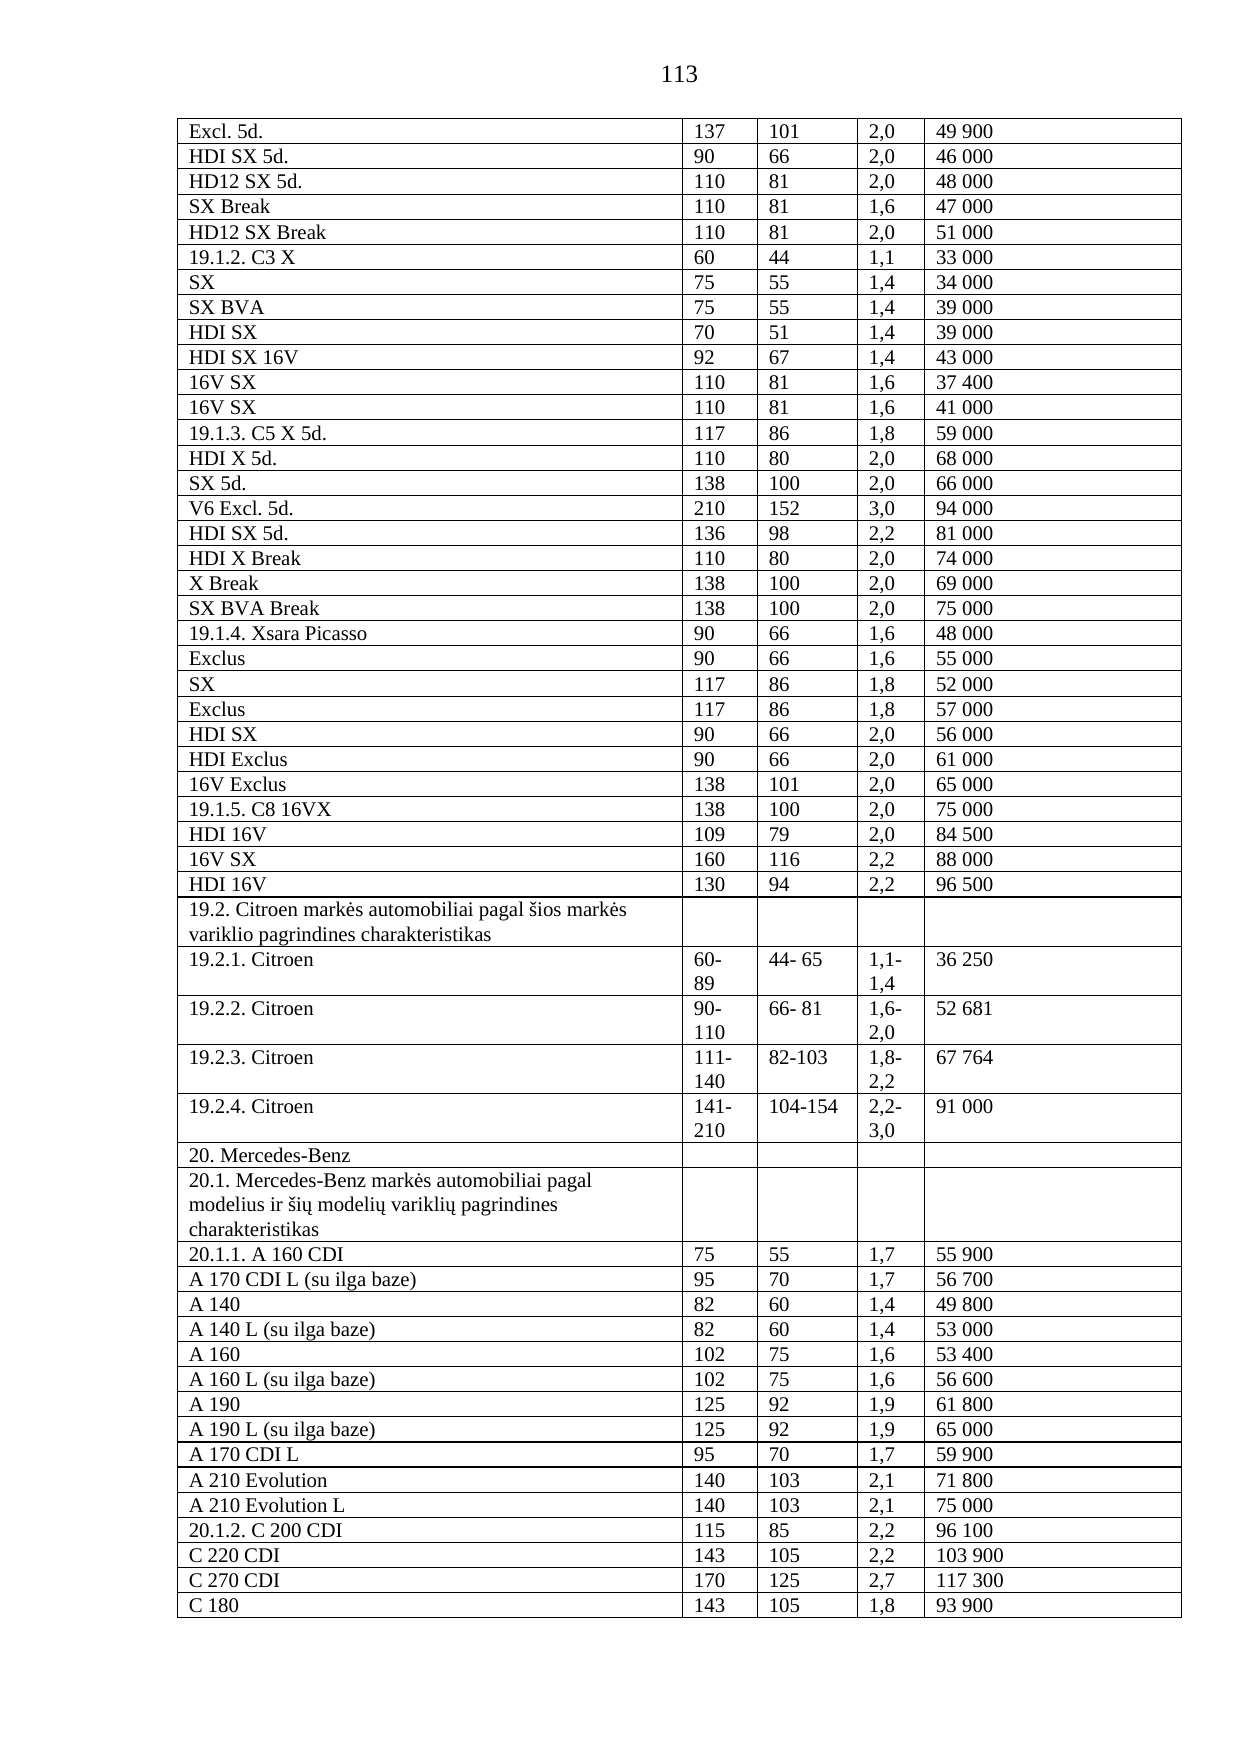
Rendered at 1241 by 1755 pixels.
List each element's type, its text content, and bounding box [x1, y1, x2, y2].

table_cell A 170 CDI L [178, 1443, 682, 1466]
table_cell [925, 1168, 1181, 1241]
table_cell [758, 1168, 857, 1241]
table_cell HDI X 5d. [178, 446, 682, 469]
table_cell 100 [758, 797, 857, 821]
table_cell 1,6 [858, 395, 924, 419]
table_cell 110 [683, 195, 757, 218]
table_cell 16V SX [178, 847, 682, 871]
table_cell 60 [758, 1292, 857, 1316]
table_cell [858, 898, 924, 946]
table_cell HD12 SX Break [178, 220, 682, 244]
table_cell 137 [683, 119, 757, 143]
table_cell 1,4 [858, 1317, 924, 1341]
table_cell A 210 Evolution [178, 1468, 682, 1492]
table_cell 55 [758, 270, 857, 294]
table_cell 95 [683, 1267, 757, 1291]
table_cell 48 000 [925, 621, 1181, 645]
table_cell 90-110 [683, 996, 757, 1044]
table_cell 110 [683, 220, 757, 244]
table_cell 68 000 [925, 446, 1181, 469]
table_cell 66 [758, 646, 857, 670]
table_cell 140 [683, 1493, 757, 1517]
table_cell 70 [758, 1443, 857, 1466]
table_cell Exclus [178, 697, 682, 721]
table_cell SX [178, 671, 682, 696]
table_cell HDI 16V [178, 872, 682, 896]
table_cell HDI 16V [178, 822, 682, 846]
table_cell 19.2. Citroen markės automobiliai pagal šios markės variklio pagrindines charakteristikas [178, 898, 682, 946]
table_cell 48 000 [925, 169, 1181, 193]
table_cell 81 [758, 195, 857, 218]
table_cell 1,9 [858, 1392, 924, 1416]
table_cell 1,8 [858, 697, 924, 721]
table_cell 2,0 [858, 169, 924, 193]
table_cell Exclus [178, 646, 682, 670]
table_cell 105 [758, 1593, 857, 1617]
table_cell SX 5d. [178, 471, 682, 495]
table_cell A 140 [178, 1292, 682, 1316]
table_cell 104-154 [758, 1094, 857, 1142]
table_cell 69 000 [925, 571, 1181, 595]
table_cell 74 000 [925, 546, 1181, 570]
table_cell 1,8-2,2 [858, 1045, 924, 1093]
table_cell [683, 1168, 757, 1241]
table_cell 103 [758, 1493, 857, 1517]
table_cell 210 [683, 496, 757, 520]
table_cell 81 [758, 395, 857, 419]
table_cell HDI X Break [178, 546, 682, 570]
table_cell 66- 81 [758, 996, 857, 1044]
table_cell SX BVA Break [178, 596, 682, 620]
table_cell 110 [683, 395, 757, 419]
table_cell A 160 L (su ilga baze) [178, 1367, 682, 1391]
table_cell 1,1 [858, 245, 924, 269]
table_cell HDI SX [178, 320, 682, 344]
table_cell 84 500 [925, 822, 1181, 846]
table_cell 2,0 [858, 822, 924, 846]
table_cell 110 [683, 546, 757, 570]
table_cell 1,6 [858, 370, 924, 394]
table_cell V6 Excl. 5d. [178, 496, 682, 520]
table_cell 55 [758, 295, 857, 319]
table_cell 19.1.5. C8 16VX [178, 797, 682, 821]
table_cell 71 800 [925, 1468, 1181, 1492]
table_cell 116 [758, 847, 857, 871]
table_cell 60 [683, 245, 757, 269]
table_cell 1,8 [858, 420, 924, 444]
table_cell 2,1 [858, 1493, 924, 1517]
table_cell 3,0 [858, 496, 924, 520]
table_cell 70 [758, 1267, 857, 1291]
table_cell 19.2.2. Citroen [178, 996, 682, 1044]
table_cell 66 [758, 747, 857, 771]
table_cell 90 [683, 722, 757, 746]
table_cell 52 681 [925, 996, 1181, 1044]
table_cell [925, 898, 1181, 946]
table_cell 90 [683, 621, 757, 645]
table_cell 103 [758, 1468, 857, 1492]
table_cell 90 [683, 144, 757, 168]
table_cell 82 [683, 1292, 757, 1316]
table_cell 117 300 [925, 1568, 1181, 1592]
table_cell 109 [683, 822, 757, 846]
table_cell 61 000 [925, 747, 1181, 771]
table_cell 1,6 [858, 621, 924, 645]
table_cell 152 [758, 496, 857, 520]
table_cell 88 000 [925, 847, 1181, 871]
table_cell 85 [758, 1518, 857, 1542]
table_cell 55 900 [925, 1242, 1181, 1266]
table_cell 56 700 [925, 1267, 1181, 1291]
table_cell 49 900 [925, 119, 1181, 143]
table_cell [683, 1143, 757, 1167]
table_cell 44- 65 [758, 947, 857, 995]
table_cell 67 [758, 345, 857, 369]
table_cell 75 000 [925, 1493, 1181, 1517]
table_cell 2,2 [858, 1543, 924, 1567]
table_cell 138 [683, 471, 757, 495]
table_cell 41 000 [925, 395, 1181, 419]
table_cell A 210 Evolution L [178, 1493, 682, 1517]
table_cell 1,9 [858, 1417, 924, 1441]
table_cell 36 250 [925, 947, 1181, 995]
table_cell 138 [683, 571, 757, 595]
table_cell C 220 CDI [178, 1543, 682, 1567]
table_cell 2,0 [858, 571, 924, 595]
table_cell 59 900 [925, 1443, 1181, 1466]
table_cell 51 000 [925, 220, 1181, 244]
table_cell 20.1.1. A 160 CDI [178, 1242, 682, 1266]
table_cell 102 [683, 1342, 757, 1366]
table_cell 47 000 [925, 195, 1181, 218]
table_cell 2,2 [858, 872, 924, 896]
table_cell 2,7 [858, 1568, 924, 1592]
table_cell 103 900 [925, 1543, 1181, 1567]
table_cell 94 000 [925, 496, 1181, 520]
table_cell [758, 1143, 857, 1167]
table_cell 1,6 [858, 1342, 924, 1366]
table_cell 16V SX [178, 395, 682, 419]
table_cell 2,0 [858, 797, 924, 821]
table_cell 117 [683, 420, 757, 444]
table_cell 79 [758, 822, 857, 846]
table_cell 1,6 [858, 1367, 924, 1391]
table_cell 2,0 [858, 144, 924, 168]
table_cell 61 800 [925, 1392, 1181, 1416]
table_cell 125 [683, 1417, 757, 1441]
table_cell 1,6 [858, 646, 924, 670]
table_cell A 160 [178, 1342, 682, 1366]
table_cell 98 [758, 521, 857, 545]
table_cell 102 [683, 1367, 757, 1391]
table_cell A 190 [178, 1392, 682, 1416]
table_cell 44 [758, 245, 857, 269]
table_cell HDI SX 16V [178, 345, 682, 369]
table_cell HDI SX [178, 722, 682, 746]
table_cell HDI Exclus [178, 747, 682, 771]
table_cell 75 000 [925, 797, 1181, 821]
table_cell 105 [758, 1543, 857, 1567]
table_cell 66 000 [925, 471, 1181, 495]
table_cell 70 [683, 320, 757, 344]
table_cell 1,8 [858, 1593, 924, 1617]
table_cell 67 764 [925, 1045, 1181, 1093]
table_cell 75 000 [925, 596, 1181, 620]
table_cell A 140 L (su ilga baze) [178, 1317, 682, 1341]
table_cell 115 [683, 1518, 757, 1542]
table_cell 80 [758, 446, 857, 469]
table_cell SX BVA [178, 295, 682, 319]
table_cell 2,0 [858, 772, 924, 796]
table_cell 56 600 [925, 1367, 1181, 1391]
table_cell 140 [683, 1468, 757, 1492]
table_cell 49 800 [925, 1292, 1181, 1316]
table_cell 1,8 [858, 671, 924, 696]
table_cell 46 000 [925, 144, 1181, 168]
table_cell 94 [758, 872, 857, 896]
table_cell 2,2-3,0 [858, 1094, 924, 1142]
table_cell 100 [758, 596, 857, 620]
table_cell 80 [758, 546, 857, 570]
table_cell 1,4 [858, 345, 924, 369]
table_cell 111-140 [683, 1045, 757, 1093]
table_cell [683, 898, 757, 946]
table_cell 55 [758, 1242, 857, 1266]
table_cell 138 [683, 772, 757, 796]
table_cell 1,1-1,4 [858, 947, 924, 995]
table_cell 86 [758, 697, 857, 721]
table_cell 138 [683, 596, 757, 620]
table_cell X Break [178, 571, 682, 595]
table_cell 81 000 [925, 521, 1181, 545]
table_cell 75 [758, 1342, 857, 1366]
table_cell 2,2 [858, 1518, 924, 1542]
table_cell 117 [683, 671, 757, 696]
table_cell 2,0 [858, 546, 924, 570]
table_cell 20. Mercedes-Benz [178, 1143, 682, 1167]
table_cell HDI SX 5d. [178, 144, 682, 168]
table_cell 125 [758, 1568, 857, 1592]
table_cell 100 [758, 471, 857, 495]
table_cell 90 [683, 747, 757, 771]
table_cell C 270 CDI [178, 1568, 682, 1592]
table_cell 39 000 [925, 320, 1181, 344]
table_cell 138 [683, 797, 757, 821]
table_cell 143 [683, 1593, 757, 1617]
table_cell 82-103 [758, 1045, 857, 1093]
table_cell SX [178, 270, 682, 294]
table_cell 19.1.4. Xsara Picasso [178, 621, 682, 645]
table_cell 110 [683, 370, 757, 394]
table_cell 53 400 [925, 1342, 1181, 1366]
table_cell 65 000 [925, 772, 1181, 796]
table_cell 2,0 [858, 596, 924, 620]
table_cell 130 [683, 872, 757, 896]
table_cell 2,0 [858, 471, 924, 495]
table_cell 92 [758, 1417, 857, 1441]
table_cell 16V Exclus [178, 772, 682, 796]
table_cell 141-210 [683, 1094, 757, 1142]
table_cell 53 000 [925, 1317, 1181, 1341]
table_cell 86 [758, 671, 857, 696]
table_cell 66 [758, 144, 857, 168]
table_cell [925, 1143, 1181, 1167]
table_cell 100 [758, 571, 857, 595]
table_cell [758, 898, 857, 946]
table_cell 81 [758, 220, 857, 244]
table_cell [858, 1143, 924, 1167]
table_cell 20.1. Mercedes-Benz markės automobiliai pagal modelius ir šių modelių variklių pagrindines charakteristikas [178, 1168, 682, 1241]
table_cell A 170 CDI L (su ilga baze) [178, 1267, 682, 1291]
table_cell Excl. 5d. [178, 119, 682, 143]
table_cell 1,4 [858, 295, 924, 319]
table_cell 1,7 [858, 1443, 924, 1466]
table_cell 33 000 [925, 245, 1181, 269]
table_cell 19.2.1. Citroen [178, 947, 682, 995]
table_cell 95 [683, 1443, 757, 1466]
table_cell 20.1.2. C 200 CDI [178, 1518, 682, 1542]
table_cell HD12 SX 5d. [178, 169, 682, 193]
table_cell 93 900 [925, 1593, 1181, 1617]
table_cell 160 [683, 847, 757, 871]
table_cell 2,0 [858, 119, 924, 143]
table_cell 75 [683, 295, 757, 319]
table_cell 1,6 [858, 195, 924, 218]
table_cell 136 [683, 521, 757, 545]
table_cell SX Break [178, 195, 682, 218]
table_cell 91 000 [925, 1094, 1181, 1142]
table_cell 1,4 [858, 320, 924, 344]
table_cell 57 000 [925, 697, 1181, 721]
table_cell 66 [758, 722, 857, 746]
table_cell 51 [758, 320, 857, 344]
table_cell 110 [683, 446, 757, 469]
table_cell 2,2 [858, 847, 924, 871]
table_cell 2,1 [858, 1468, 924, 1492]
table_cell 19.2.4. Citroen [178, 1094, 682, 1142]
table_cell 55 000 [925, 646, 1181, 670]
table_cell 96 100 [925, 1518, 1181, 1542]
table_cell 1,4 [858, 270, 924, 294]
table_cell 19.1.3. C5 X 5d. [178, 420, 682, 444]
table_cell 59 000 [925, 420, 1181, 444]
table_cell 81 [758, 370, 857, 394]
table_cell [858, 1168, 924, 1241]
table_cell 19.1.2. C3 X [178, 245, 682, 269]
table_cell 1,6-2,0 [858, 996, 924, 1044]
table_cell 2,0 [858, 747, 924, 771]
table_cell 2,0 [858, 220, 924, 244]
table_cell 81 [758, 169, 857, 193]
table_cell 60- 89 [683, 947, 757, 995]
table_cell 110 [683, 169, 757, 193]
table_cell HDI SX 5d. [178, 521, 682, 545]
table_cell 2,2 [858, 521, 924, 545]
table_cell 43 000 [925, 345, 1181, 369]
table_cell 143 [683, 1543, 757, 1567]
table_cell 75 [683, 270, 757, 294]
table_cell 16V SX [178, 370, 682, 394]
table_cell 2,0 [858, 722, 924, 746]
table_cell 92 [683, 345, 757, 369]
table_cell 82 [683, 1317, 757, 1341]
table_cell 52 000 [925, 671, 1181, 696]
table_cell 1,7 [858, 1242, 924, 1266]
table_cell 86 [758, 420, 857, 444]
table_cell C 180 [178, 1593, 682, 1617]
table_cell A 190 L (su ilga baze) [178, 1417, 682, 1441]
table_cell 65 000 [925, 1417, 1181, 1441]
table_cell 101 [758, 119, 857, 143]
table_cell 96 500 [925, 872, 1181, 896]
table_cell 75 [683, 1242, 757, 1266]
table_cell 39 000 [925, 295, 1181, 319]
table_cell 125 [683, 1392, 757, 1416]
table_cell 170 [683, 1568, 757, 1592]
table_cell 1,4 [858, 1292, 924, 1316]
table_cell 37 400 [925, 370, 1181, 394]
table_cell 90 [683, 646, 757, 670]
table_cell 117 [683, 697, 757, 721]
table_cell 56 000 [925, 722, 1181, 746]
table_cell 66 [758, 621, 857, 645]
table_cell 101 [758, 772, 857, 796]
table_cell 92 [758, 1392, 857, 1416]
table_cell 60 [758, 1317, 857, 1341]
table_cell 2,0 [858, 446, 924, 469]
table_cell 75 [758, 1367, 857, 1391]
table_cell 34 000 [925, 270, 1181, 294]
table_cell 19.2.3. Citroen [178, 1045, 682, 1093]
table_cell 1,7 [858, 1267, 924, 1291]
